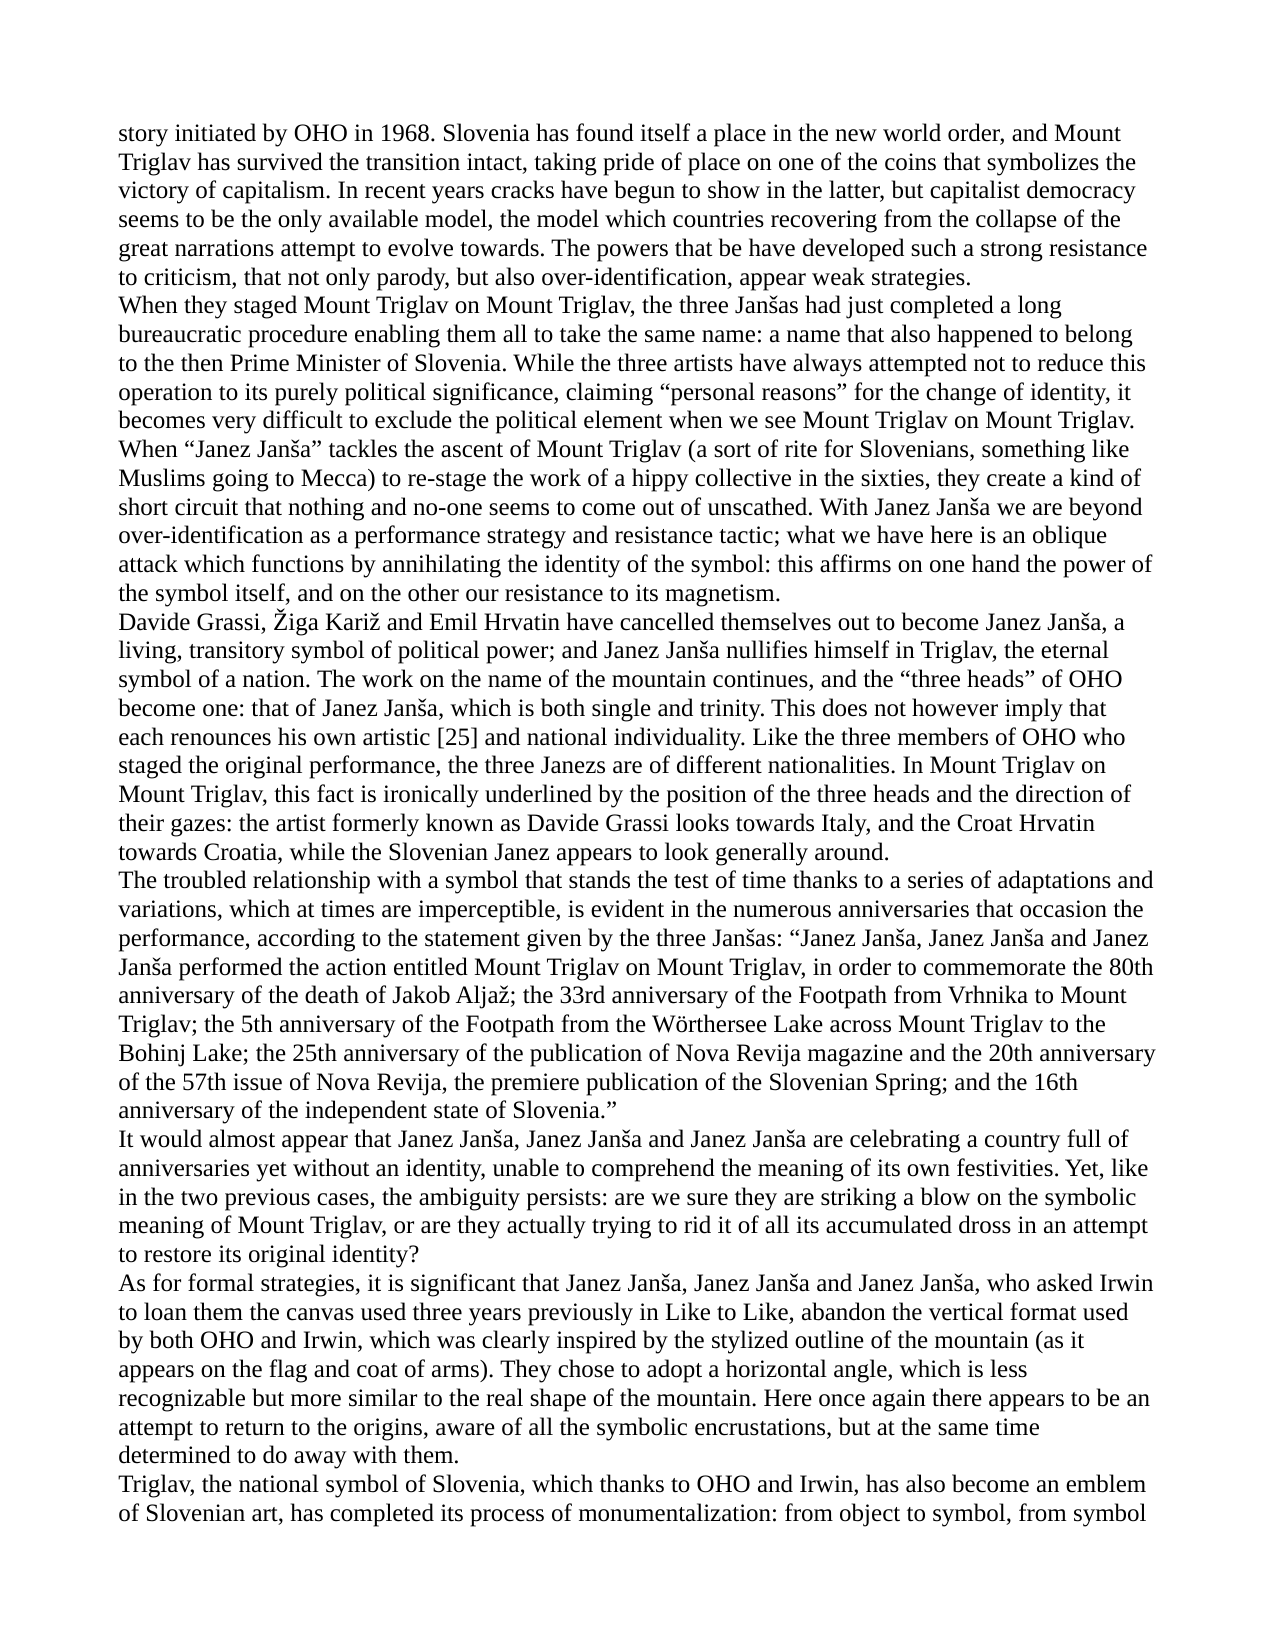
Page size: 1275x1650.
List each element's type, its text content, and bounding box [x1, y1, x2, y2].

text story initiated by OHO in 1968. Slovenia has found itself a place in the new world order, and Mount Triglav has survived the transition intact, taking pride of place on one of the coins that symbolizes the victory of capitalism. In recent years cracks have begun to show in the latter, but capitalist democracy seems to be the only available model, the model which countries recovering from the collapse of the great narrations attempt to evolve towards. The powers that be have developed such a strong resistance to criticism, that not only parody, but also over-identification, appear weak strategies. [118, 118, 1157, 291]
text The troubled relationship with a symbol that stands the test of time thanks to a series of adaptations and variations, which at times are imperceptible, is evident in the numerous anniversaries that occasion the performance, according to the statement given by the three Janšas: “Janez Janša, Janez Janša and Janez Janša performed the action entitled Mount Triglav on Mount Triglav, in order to commemorate the 80th anniversary of the death of Jakob Aljaž; the 33rd anniversary of the Footpath from Vrhnika to Mount Triglav; the 5th anniversary of the Footpath from the Wörthersee Lake across Mount Triglav to the Bohinj Lake; the 25th anniversary of the publication of Nova Revija magazine and the 20th anniversary of the 57th issue of Nova Revija, the premiere publication of the Slovenian Spring; and the 16th anniversary of the independent state of Slovenia.” [118, 866, 1157, 1124]
text As for formal strategies, it is significant that Janez Janša, Janez Janša and Janez Janša, who asked Irwin to loan them the canvas used three years previously in Like to Like, abandon the vertical format used by both OHO and Irwin, which was clearly inspired by the stylized outline of the mountain (as it appears on the flag and coat of arms). They chose to adopt a horizontal angle, which is less recognizable but more similar to the real shape of the mountain. Here once again there appears to be an attempt to return to the origins, aware of all the symbolic encrustations, but at the same time determined to do away with them. [118, 1268, 1157, 1469]
text Triglav, the national symbol of Slovenia, which thanks to OHO and Irwin, has also become an emblem of Slovenian art, has completed its process of monumentalization: from object to symbol, from symbol [118, 1469, 1157, 1527]
text When they staged Mount Triglav on Mount Triglav, the three Janšas had just completed a long bureaucratic procedure enabling them all to take the same name: a name that also happened to belong to the then Prime Minister of Slovenia. While the three artists have always attempted not to reduce this operation to its purely political significance, claiming “personal reasons” for the change of identity, it becomes very difficult to exclude the political element when we see Mount Triglav on Mount Triglav. When “Janez Janša” tackles the ascent of Mount Triglav (a sort of rite for Slovenians, something like Muslims going to Mecca) to re-stage the work of a hippy collective in the sixties, they create a kind of short circuit that nothing and no-one seems to come out of unscathed. With Janez Janša we are beyond over-identification as a performance strategy and resistance tactic; what we have here is an oblique attack which functions by annihilating the identity of the symbol: this affirms on one hand the power of the symbol itself, and on the other our resistance to its magnetism. [118, 291, 1157, 607]
text Davide Grassi, Žiga Kariž and Emil Hrvatin have cancelled themselves out to become Janez Janša, a living, transitory symbol of political power; and Janez Janša nullifies himself in Triglav, the eternal symbol of a nation. The work on the name of the mountain continues, and the “three heads” of OHO become one: that of Janez Janša, which is both single and trinity. This does not however imply that each renounces his own artistic [25] and national individuality. Like the three members of OHO who staged the original performance, the three Janezs are of different nationalities. In Mount Triglav on Mount Triglav, this fact is ironically underlined by the position of the three heads and the direction of their gazes: the artist formerly known as Davide Grassi looks towards Italy, and the Croat Hrvatin towards Croatia, while the Slovenian Janez appears to look generally around. [118, 607, 1157, 866]
text It would almost appear that Janez Janša, Janez Janša and Janez Janša are celebrating a country full of anniversaries yet without an identity, unable to comprehend the meaning of its own festivities. Yet, like in the two previous cases, the ambiguity persists: are we sure they are striking a blow on the symbolic meaning of Mount Triglav, or are they actually trying to rid it of all its accumulated dross in an attempt to restore its original identity? [118, 1124, 1157, 1268]
